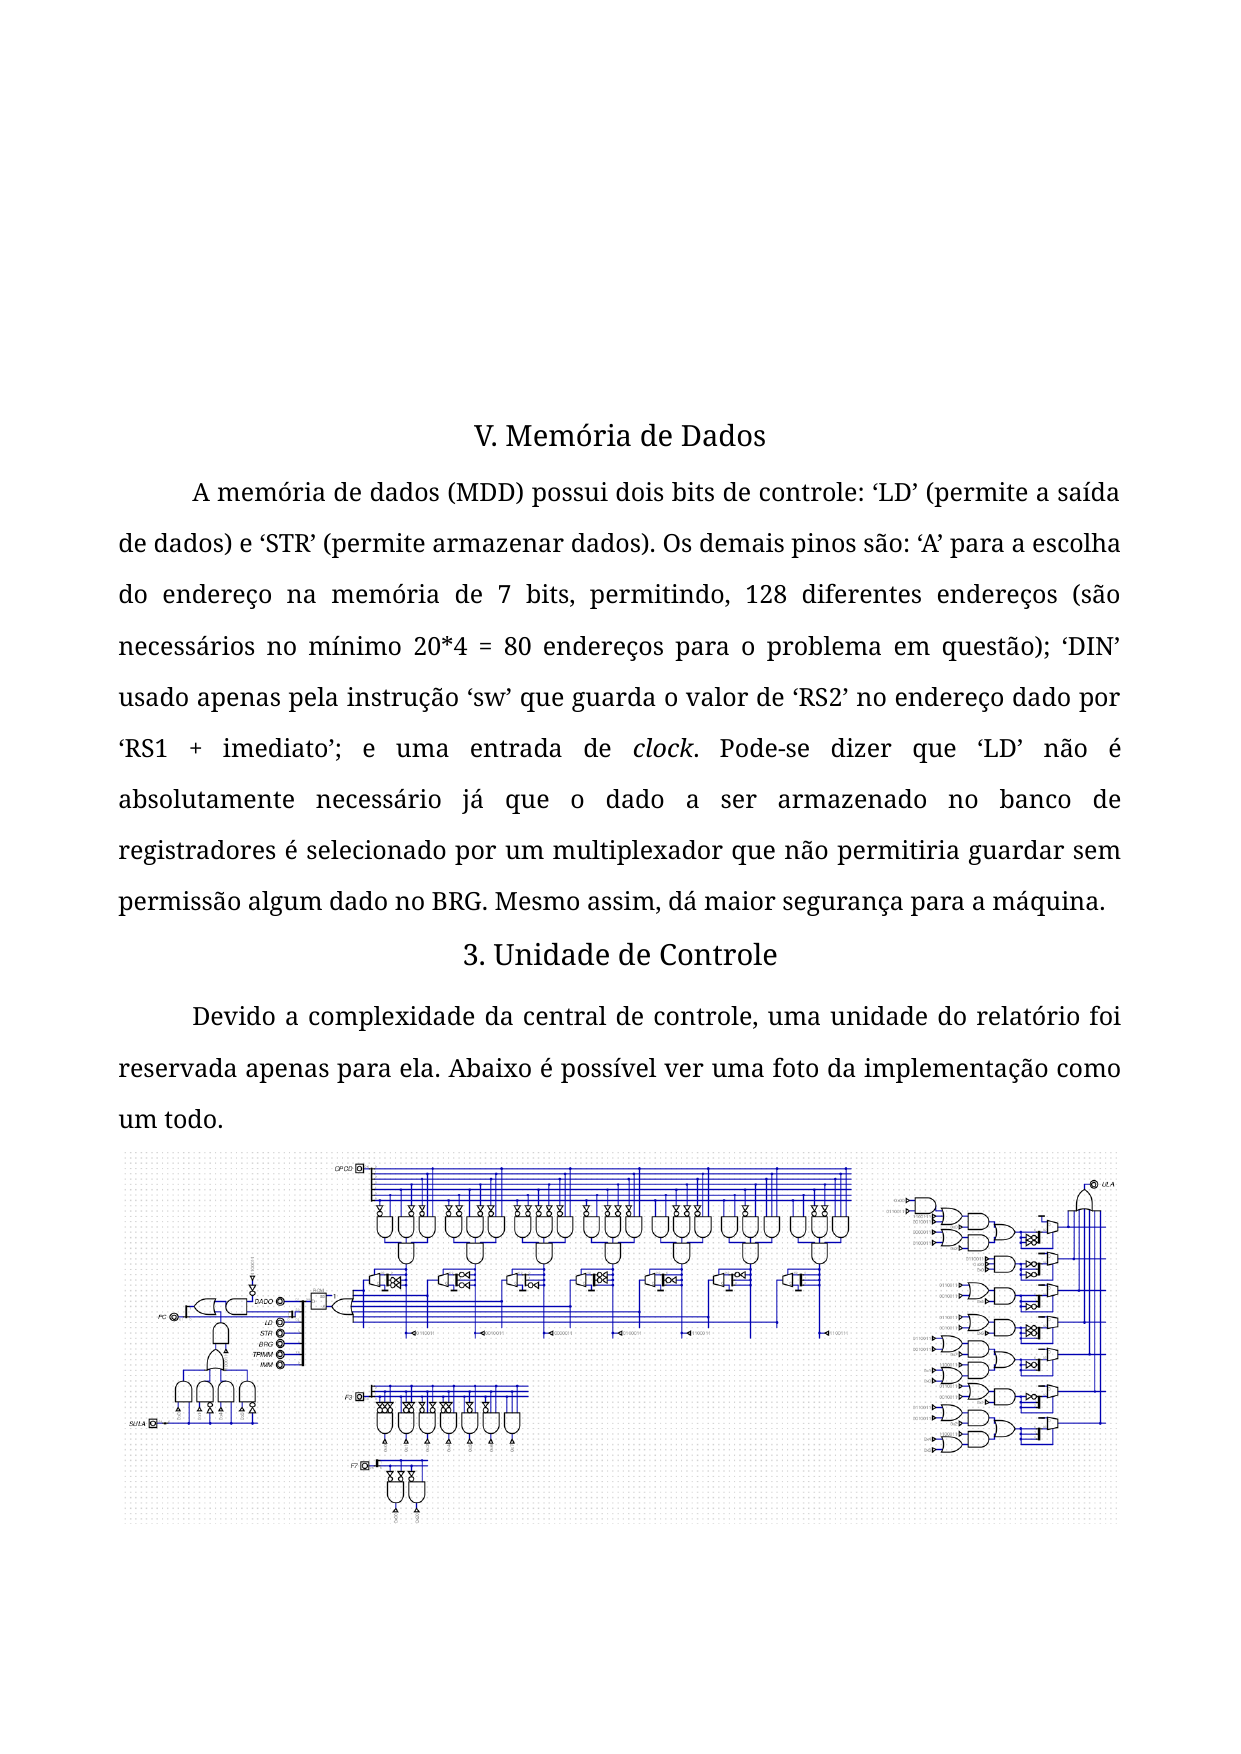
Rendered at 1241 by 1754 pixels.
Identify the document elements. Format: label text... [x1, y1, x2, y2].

text 3. Unidade de Controle [118, 934, 1122, 974]
picture [122, 1152, 1118, 1524]
text A memória de dados (MDD) possui dois bits de controle: ‘LD’ (permite a saída de dados) e ‘STR’ (permite armazenar dados). Os demais pinos são: ‘A’ para a escolha do endereço na memória de 7 bits, permitindo, 128 diferentes endereços (são necessários no mínimo 20*4 = 80 endereços para o problema em questão); ‘DIN’ usado apenas pela instrução ‘sw’ que guarda o valor de ‘RS2’ no endereço dado por ‘RS1 + imediato’; e uma entrada de clock. Pode-se dizer que ‘LD’ não é absolutamente necessário já que o dado a ser armazenado no banco de registradores é selecionado por um multiplexador que não permitiria guardar sem permissão algum dado no BRG. Mesmo assim, dá maior segurança para a máquina. [118, 475, 1122, 917]
text Devido a complexidade da central de controle, uma unidade do relatório foi reservada apenas para ela. Abaixo é possível ver uma foto da implementação como um todo. [118, 994, 1122, 1136]
text V. Memória de Dados [118, 416, 1122, 455]
